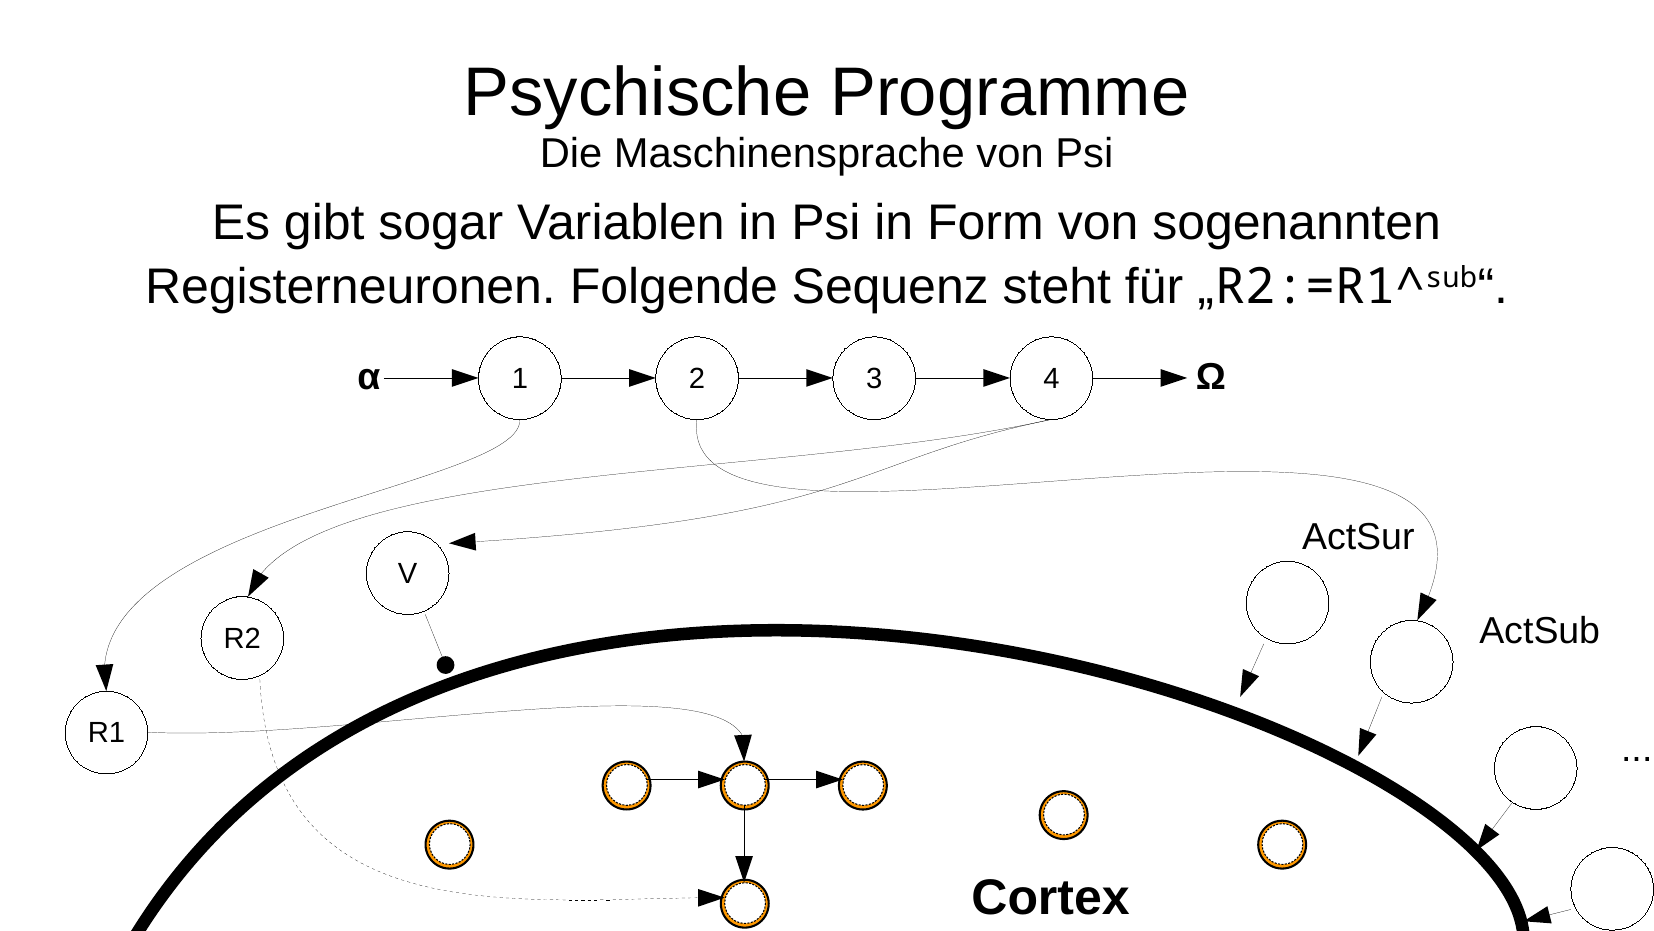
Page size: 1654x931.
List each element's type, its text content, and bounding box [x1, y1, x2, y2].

text_box [720, 879, 769, 928]
text_box ActSur [1418, 507, 1430, 522]
text_box [1370, 620, 1454, 704]
text_box R1 [65, 691, 148, 774]
text_box 2 [655, 336, 739, 420]
text_box α [342, 348, 396, 406]
text_box [425, 820, 474, 869]
text_box [720, 761, 769, 810]
text_box V [366, 531, 450, 615]
text_box ActSub [1464, 602, 1615, 660]
text_box [1039, 791, 1088, 840]
text_box [1258, 820, 1307, 869]
list Es gibt sogar Variablen in Psi in Form von sogenannten Registerneuronen. Folgende Sequenz steht für „R2:=R1^sub“. [82, 193, 1571, 319]
text_box [1570, 847, 1654, 931]
text_box [602, 761, 651, 810]
text_box [838, 761, 887, 810]
text_box ... [1606, 720, 1654, 778]
text_box Ω [1181, 348, 1241, 406]
text_box 4 [1010, 336, 1093, 420]
text_box 1 [478, 336, 562, 420]
text_box 3 [832, 336, 916, 420]
text_box [1494, 726, 1578, 810]
text_box R2 [200, 596, 284, 680]
text_box Cortex [956, 862, 1145, 931]
text_box [1246, 561, 1329, 644]
title Psychische Programme Die Maschinensprache von Psi [82, 37, 1571, 193]
text_box ActSur [1287, 507, 1430, 565]
